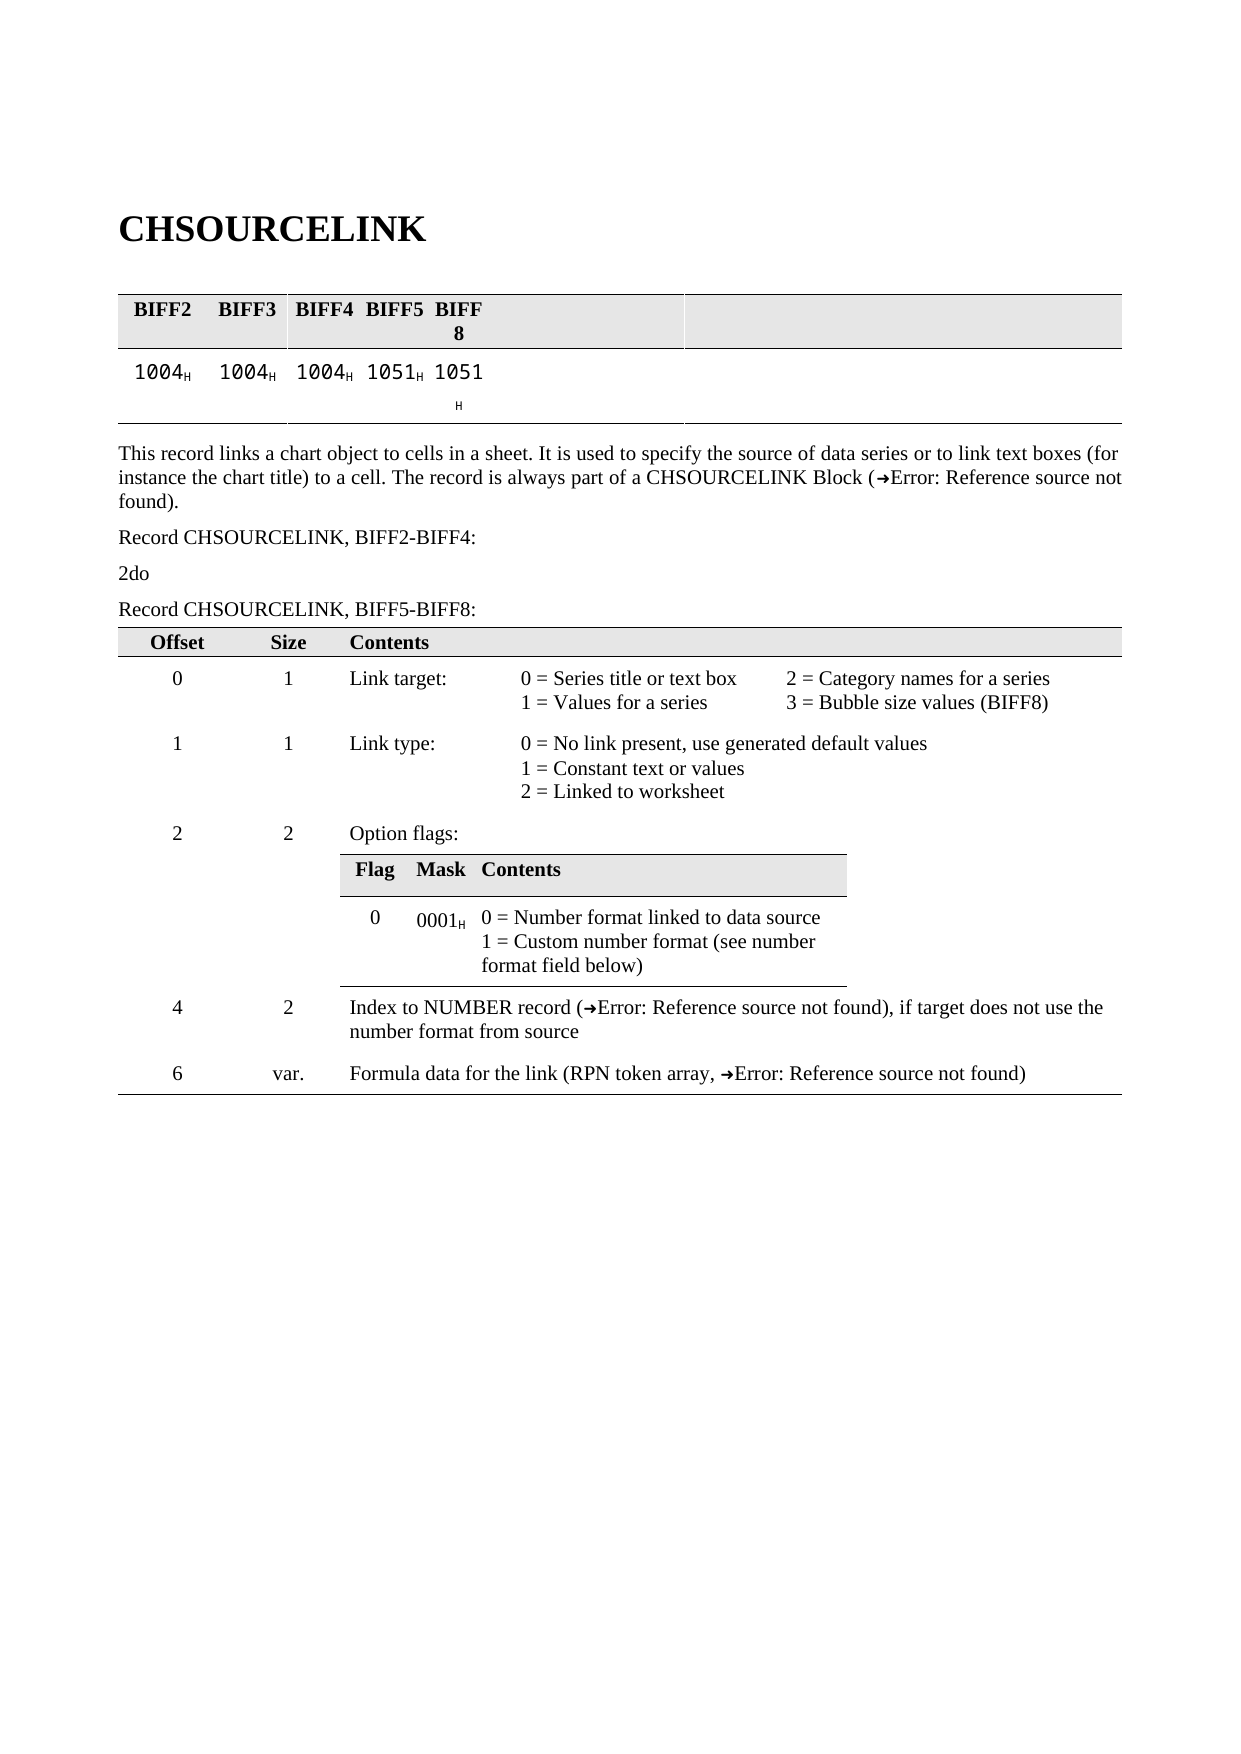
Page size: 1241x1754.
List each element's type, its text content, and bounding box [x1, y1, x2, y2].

table_header Contents [340, 628, 1122, 656]
table_cell Link target: 0 = Series title or text box 2 = Category names for a series 1 = Values for a series 3 = Bubble size values (BIFF8) [340, 657, 1122, 722]
table_header BIFF4 [288, 295, 361, 348]
table_cell Index to NUMBER record (➜5.49), if target does not use the number format from source [340, 986, 1122, 1052]
table_cell 1051H [361, 349, 428, 423]
table_cell 0 [340, 897, 409, 986]
table_header [489, 295, 545, 348]
table_cell 2 [236, 986, 340, 1052]
table_cell [685, 349, 1122, 423]
table_cell 4 [118, 986, 236, 1052]
table_cell 1004H [288, 349, 361, 423]
table_header Size [236, 628, 340, 656]
table_header BIFF8 [428, 295, 489, 348]
table_cell 6 [118, 1052, 236, 1094]
table_cell 1 [236, 723, 340, 812]
table_cell Option flags: [340, 813, 1122, 854]
table_cell Formula data for the link (RPN token array, ➜3) [340, 1052, 1122, 1094]
table_cell var. [236, 1052, 340, 1094]
table_cell [118, 854, 236, 896]
table_header [685, 295, 1122, 348]
table_cell [596, 349, 642, 423]
table_cell 1004H [118, 349, 207, 423]
table_cell [847, 854, 1122, 896]
table_cell 1 [118, 723, 236, 812]
table_cell 2 [236, 813, 340, 854]
table_cell Flag [340, 855, 409, 896]
text 2do [118, 561, 1122, 585]
text Record CHSOURCELINK, BIFF2-BIFF4: [118, 525, 1122, 549]
table_cell 0 [118, 657, 236, 722]
table_cell 0 = Number format linked to data source 1 = Custom number format (see number format field below) [472, 897, 847, 986]
table_header [642, 295, 684, 348]
table_header [545, 295, 596, 348]
table_cell Mask [409, 855, 472, 896]
table_header BIFF3 [207, 295, 287, 348]
table_cell 0001H [409, 897, 472, 986]
table_cell 1 [236, 657, 340, 722]
subtitle CHSOURCELINK [118, 207, 1122, 250]
table_cell Link type: 0 = No link present, use generated default values 1 = Constant text or values 2 = Linked to worksheet [340, 723, 1122, 812]
table_cell [545, 349, 596, 423]
table_header [596, 295, 642, 348]
table_header Offset [118, 628, 236, 656]
table_header BIFF2 [118, 295, 207, 348]
table_cell Contents [472, 855, 847, 896]
table_cell [236, 854, 340, 896]
table_cell [236, 896, 340, 986]
table_cell 2 [118, 813, 236, 854]
table_cell 1004H [207, 349, 287, 423]
table_cell [642, 349, 684, 423]
table_cell 1051H [428, 349, 489, 423]
table_cell [489, 349, 545, 423]
text This record links a chart object to cells in a sheet. It is used to specify the source of data series or to link text boxes (for instance the chart title) to a cell. The record is always part of a CHSOURCELINK Block (➜7.3.4). [118, 441, 1122, 513]
table_cell [847, 896, 1122, 986]
table_cell [118, 896, 236, 986]
table_header BIFF5 [361, 295, 428, 348]
text Record CHSOURCELINK, BIFF5-BIFF8: [118, 597, 1122, 621]
